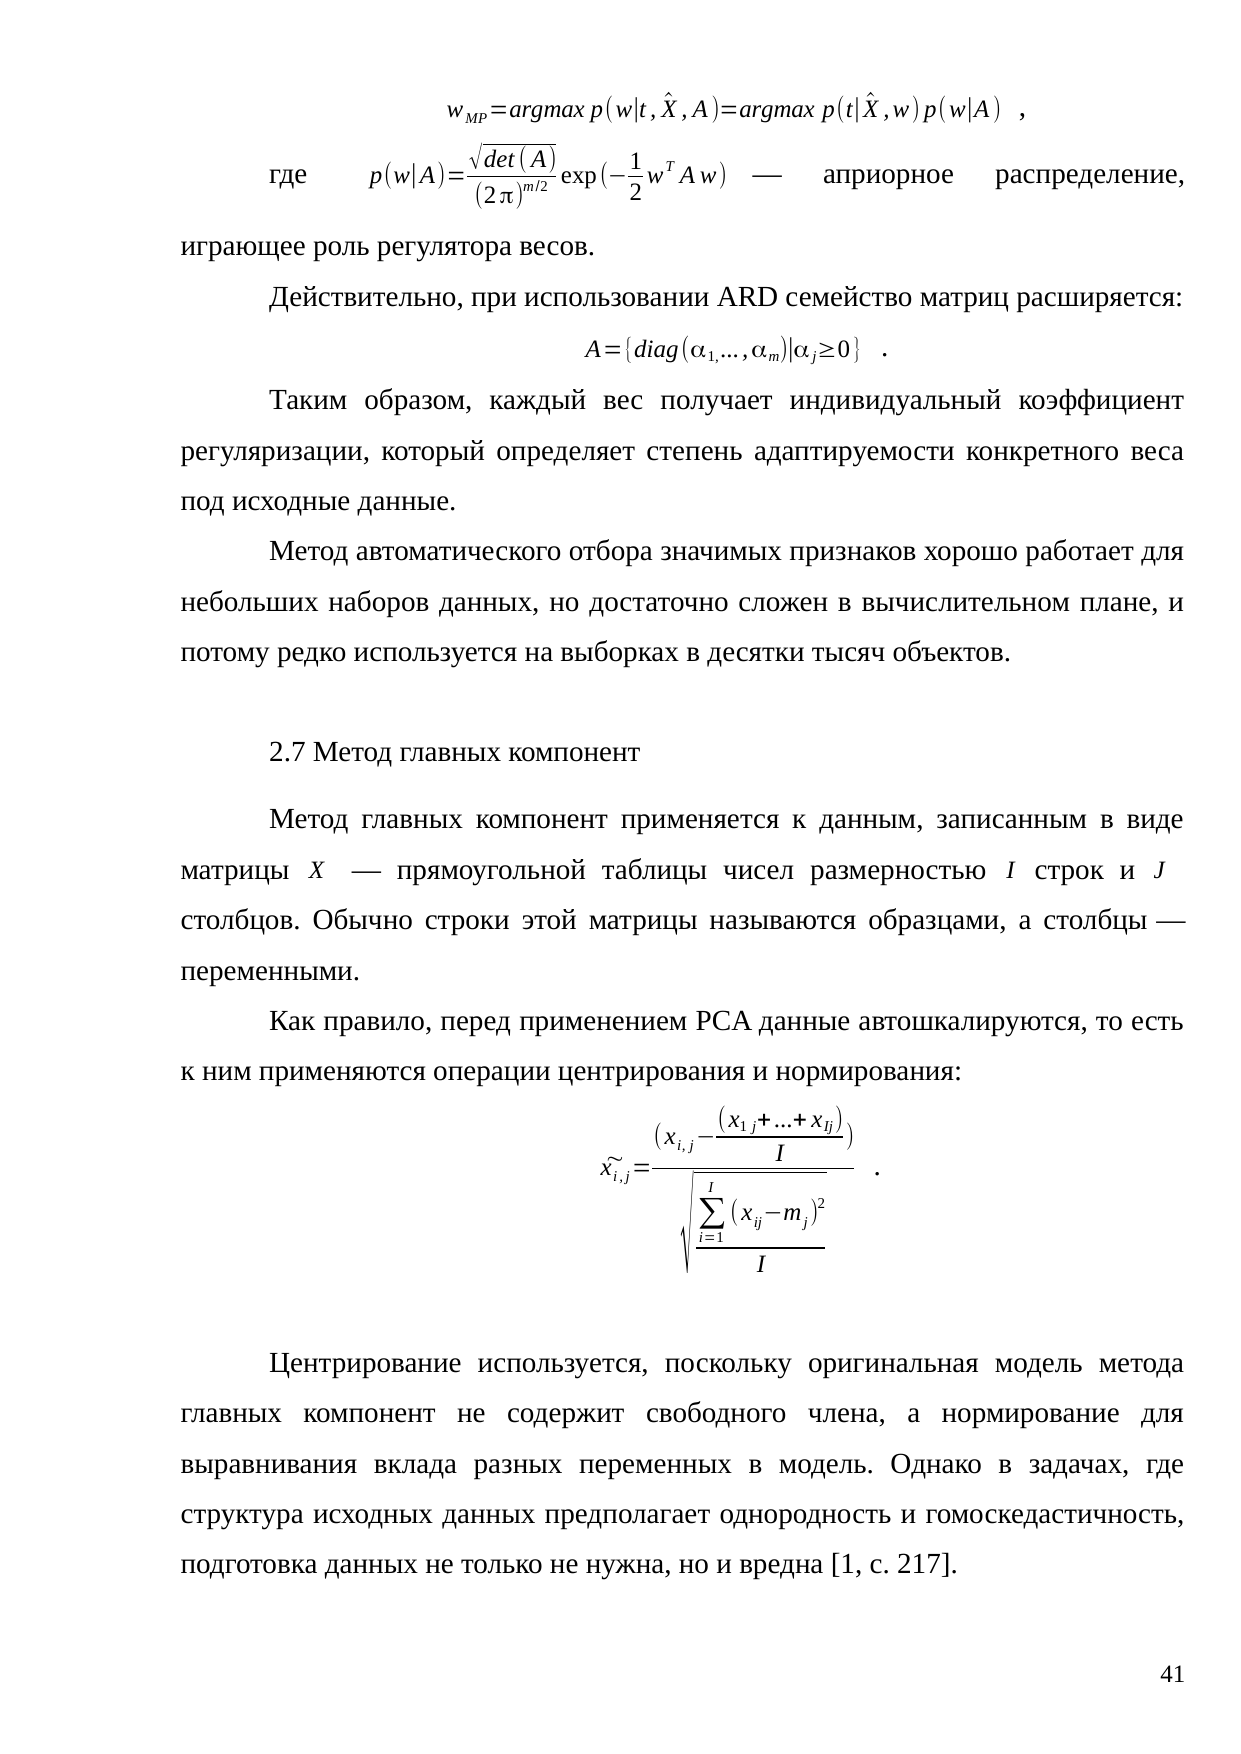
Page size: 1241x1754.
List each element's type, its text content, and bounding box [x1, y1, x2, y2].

text где — априорное распределение, играющее роль регулятора весов. [180, 143, 1185, 262]
text . [180, 1103, 1185, 1278]
text . [180, 329, 1185, 366]
text Центрирование используется, поскольку оригинальная модель метода главных компонент не содержит свободного члена, а нормирование для выравнивания вклада разных переменных в модель. Однако в задачах, где структура исходных данных предполагает однородность и гомоскедастичность, подготовка данных не только не нужна, но и вредна [1, c. 217]. [180, 1345, 1185, 1580]
text Метод главных компонент применяется к данным, записанным в виде матрицы — прямоугольной таблицы чисел размерностьюстрок истолбцов. Обычно строки этой матрицы называются образцами, а столбцы — переменными. [180, 802, 1185, 986]
text 2.7 Метод главных компонент [180, 734, 1185, 768]
text Таким образом, каждый вес получает индивидуальный коэффициент регуляризации, который определяет степень адаптируемости конкретного веса под исходные данные. [180, 382, 1185, 517]
text Как правило, перед применением PCA данные автошкалируются, то есть к ним применяются операции центрирования и нормирования: [180, 1003, 1185, 1087]
text Метод автоматического отбора значимых признаков хорошо работает для небольших наборов данных, но достаточно сложен в вычислительном плане, и потому редко используется на выборках в десятки тысяч объектов. [180, 533, 1185, 667]
text Действительно, при использовании ARD семейство матриц расширяется: [180, 279, 1185, 312]
text , [180, 89, 1185, 126]
